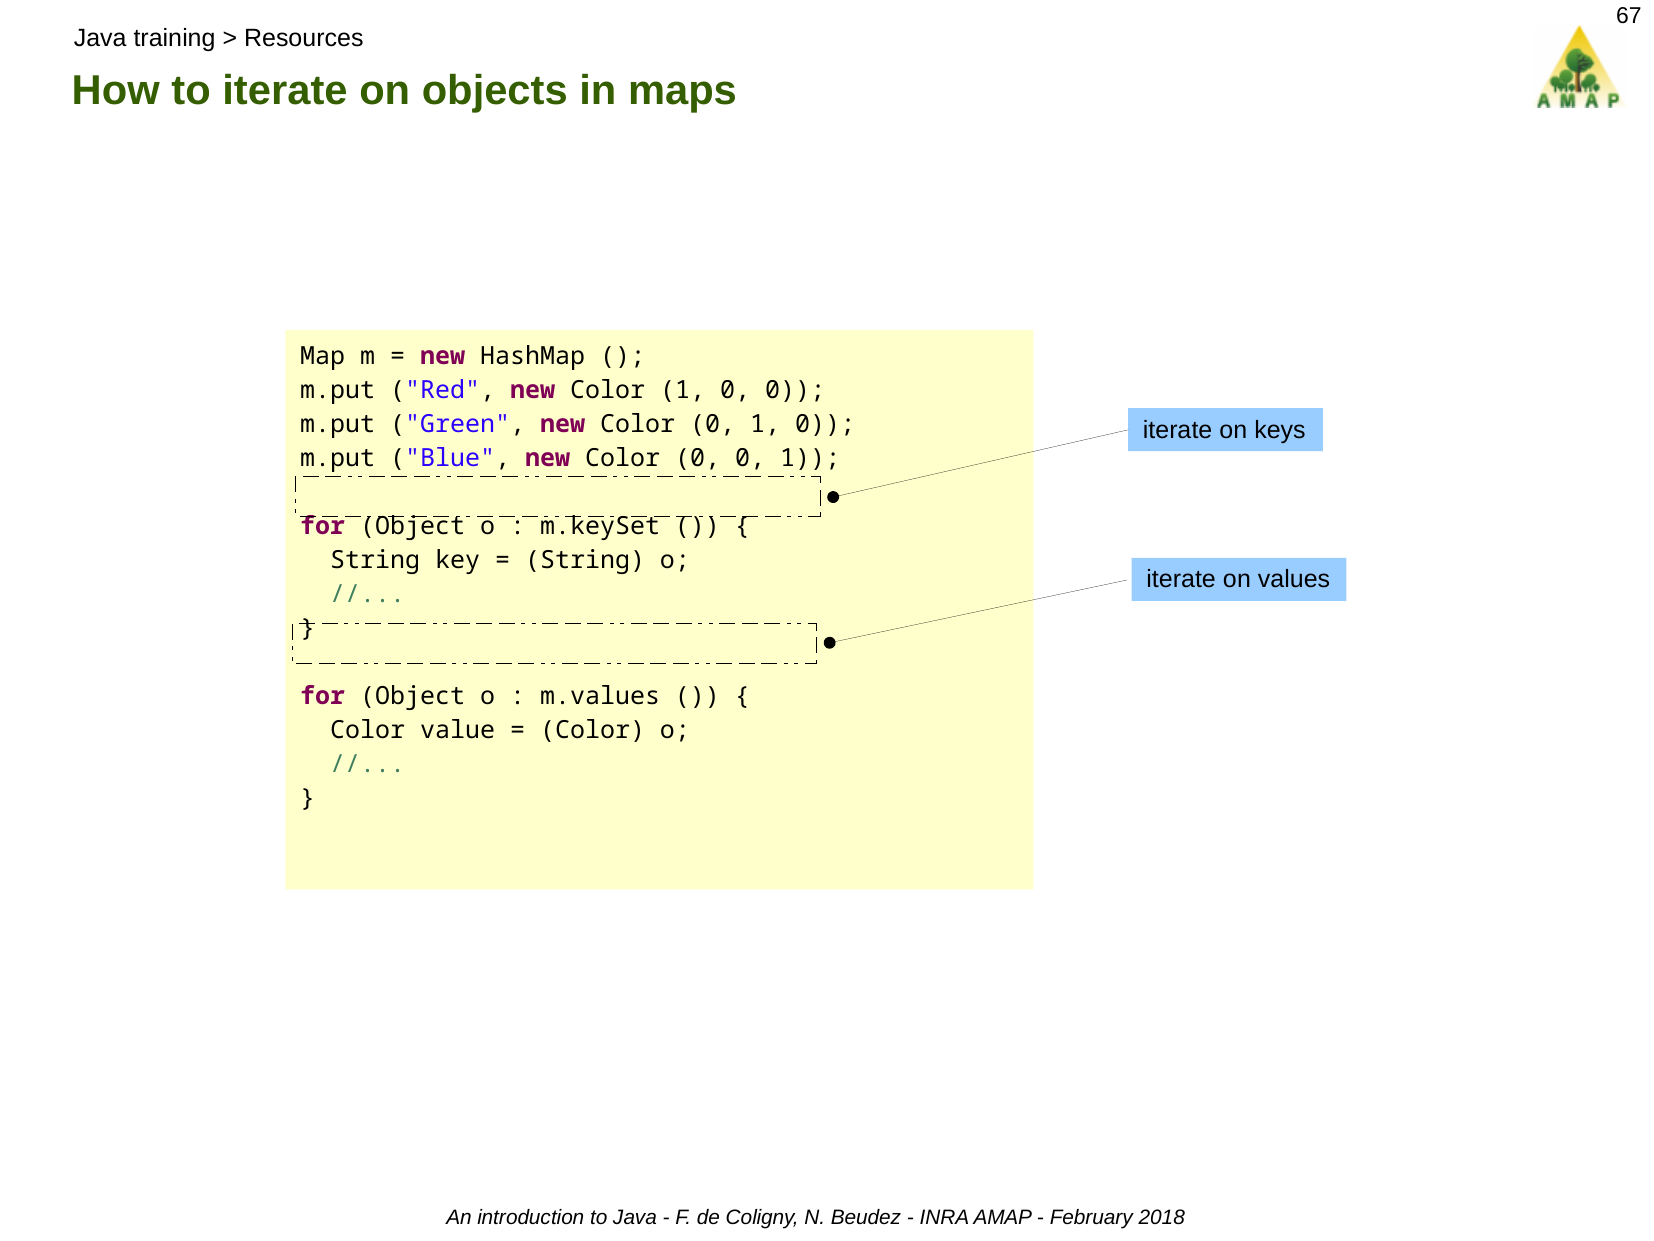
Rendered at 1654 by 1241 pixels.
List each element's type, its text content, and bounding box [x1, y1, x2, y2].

text_box iterate on keys [1128, 408, 1323, 452]
text_box How to iterate on objects in maps [56, 59, 1513, 121]
text_box Map m = new HashMap (); m.put ("Red", new Color (1, 0, 0)); m.put ("Green", new Color (0, 1, 0)); m.put ("Blue", new Color (0, 0, 1)); for (Object o : m.keySet ()) { String key = (String) o; //... } for (Object o : m.values ()) { Color value = (Color) o; //... } [285, 330, 1034, 814]
text_box Java training > Resources [59, 16, 1004, 60]
text_box iterate on values [1131, 557, 1347, 601]
picture [1533, 25, 1627, 108]
